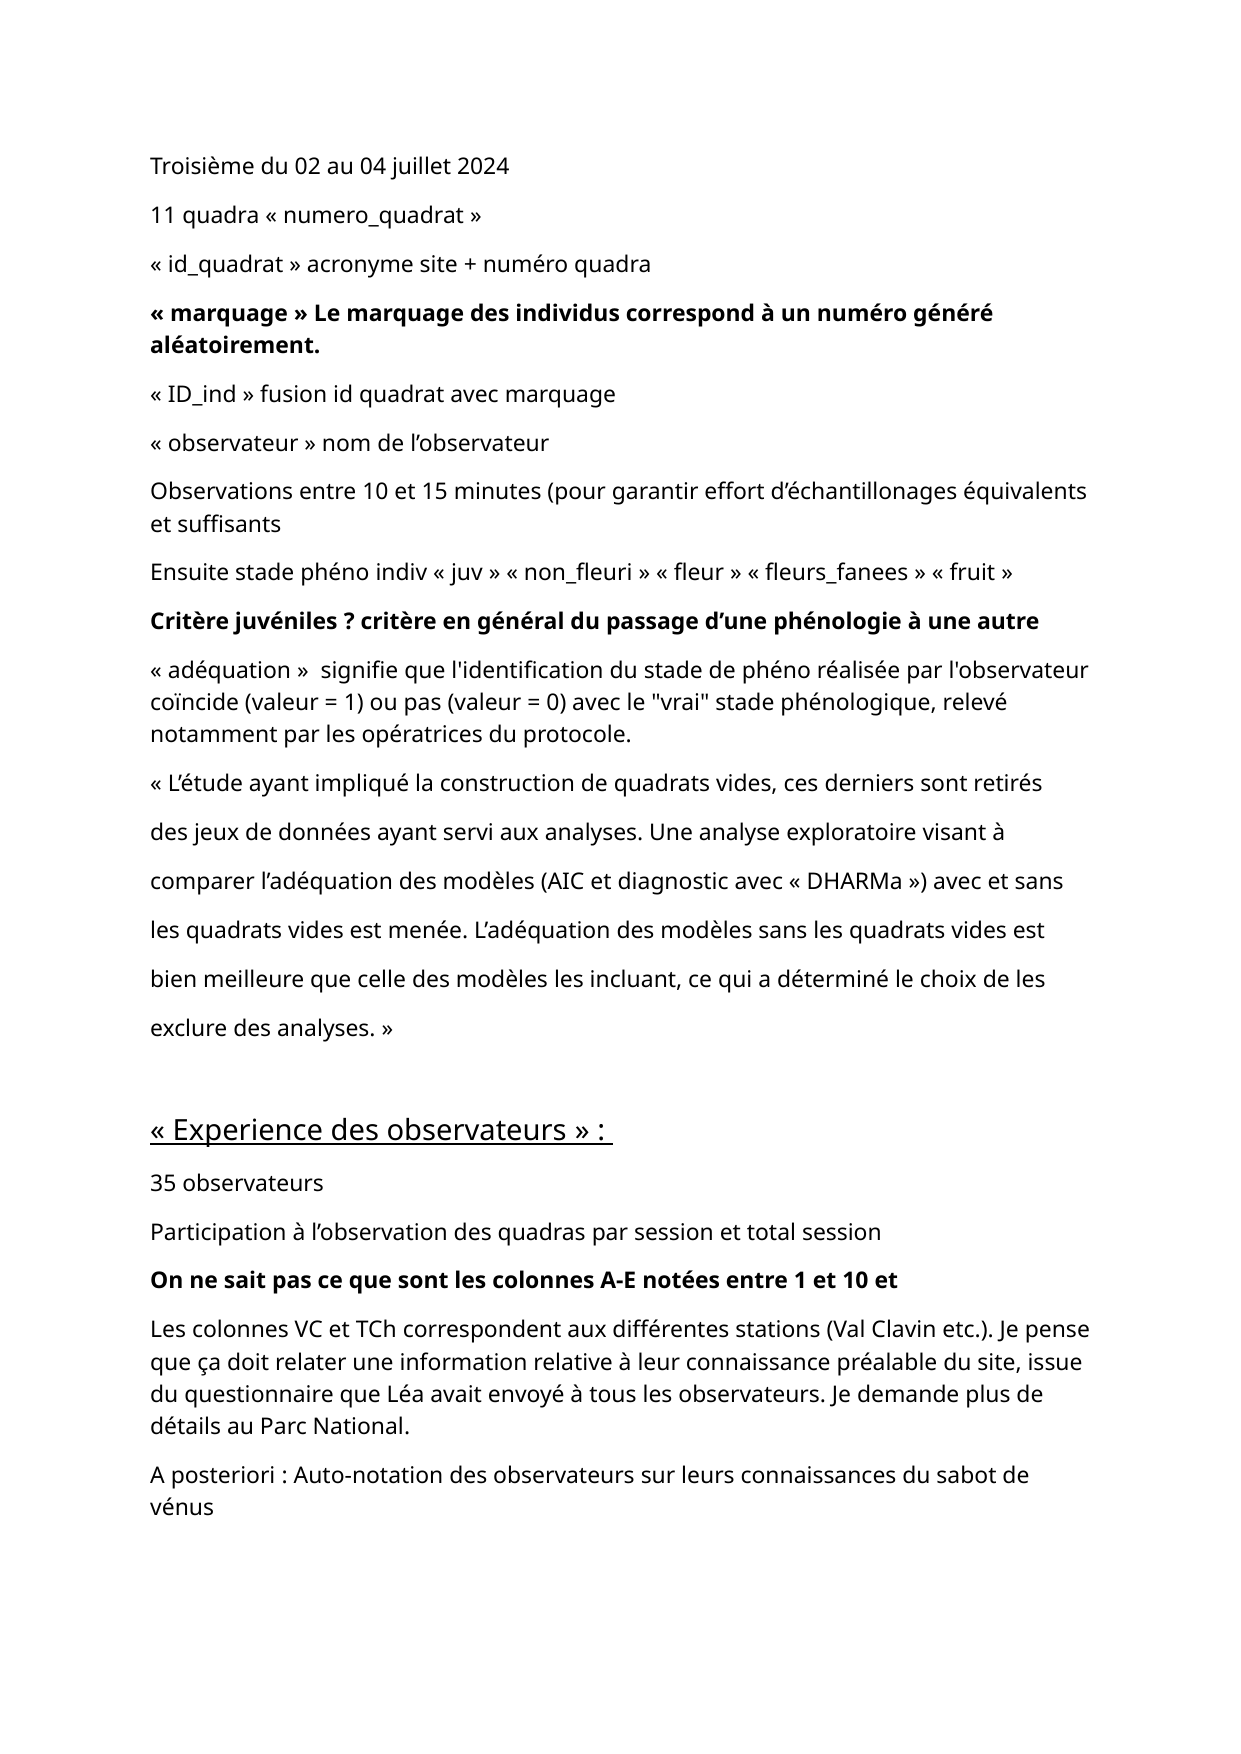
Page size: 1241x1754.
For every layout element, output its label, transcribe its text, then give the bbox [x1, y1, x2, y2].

text Les colonnes VC et TCh correspondent aux différentes stations (Val Clavin etc.). Je pense que ça doit relater une information relative à leur connaissance préalable du site, issue du questionnaire que Léa avait envoyé à tous les observateurs. Je demande plus de détails au Parc National. [150, 1313, 1090, 1441]
text « marquage » Le marquage des individus correspond à un numéro généré aléatoirement. [150, 297, 1090, 360]
text 11 quadra « numero_quadrat » [150, 199, 1090, 230]
text Participation à l’observation des quadras par session et total session [150, 1216, 1090, 1247]
text « observateur » nom de l’observateur [150, 426, 1090, 458]
text exclure des analyses. » [150, 1012, 1090, 1043]
text Troisième du 02 au 04 juillet 2024 [150, 150, 1090, 181]
text « L’étude ayant impliqué la construction de quadrats vides, ces derniers sont retirés [150, 767, 1090, 798]
text « Experience des observateurs » : [150, 1109, 1090, 1149]
text « adéquation » signifie que l'identification du stade de phéno réalisée par l'observateur coïncide (valeur = 1) ou pas (valeur = 0) avec le "vrai" stade phénologique, relevé notamment par les opératrices du protocole. [150, 654, 1090, 750]
text 35 observateurs [150, 1167, 1090, 1198]
text « ID_ind » fusion id quadrat avec marquage [150, 378, 1090, 409]
text bien meilleure que celle des modèles les incluant, ce qui a déterminé le choix de les [150, 963, 1090, 994]
text « id_quadrat » acronyme site + numéro quadra [150, 248, 1090, 279]
text des jeux de données ayant servi aux analyses. Une analyse exploratoire visant à [150, 816, 1090, 847]
text Observations entre 10 et 15 minutes (pour garantir effort d’échantillonages équivalents et suffisants [150, 475, 1090, 539]
text les quadrats vides est menée. L’adéquation des modèles sans les quadrats vides est [150, 914, 1090, 945]
text comparer l’adéquation des modèles (AIC et diagnostic avec « DHARMa ») avec et sans [150, 865, 1090, 896]
text Ensuite stade phéno indiv « juv » « non_fleuri » « fleur » « fleurs_fanees » « fruit » [150, 556, 1090, 588]
text On ne sait pas ce que sont les colonnes A-E notées entre 1 et 10 et [150, 1264, 1090, 1296]
text A posteriori : Auto-notation des observateurs sur leurs connaissances du sabot de vénus [150, 1459, 1090, 1522]
text Critère juvéniles ? critère en général du passage d’une phénologie à une autre [150, 605, 1090, 636]
